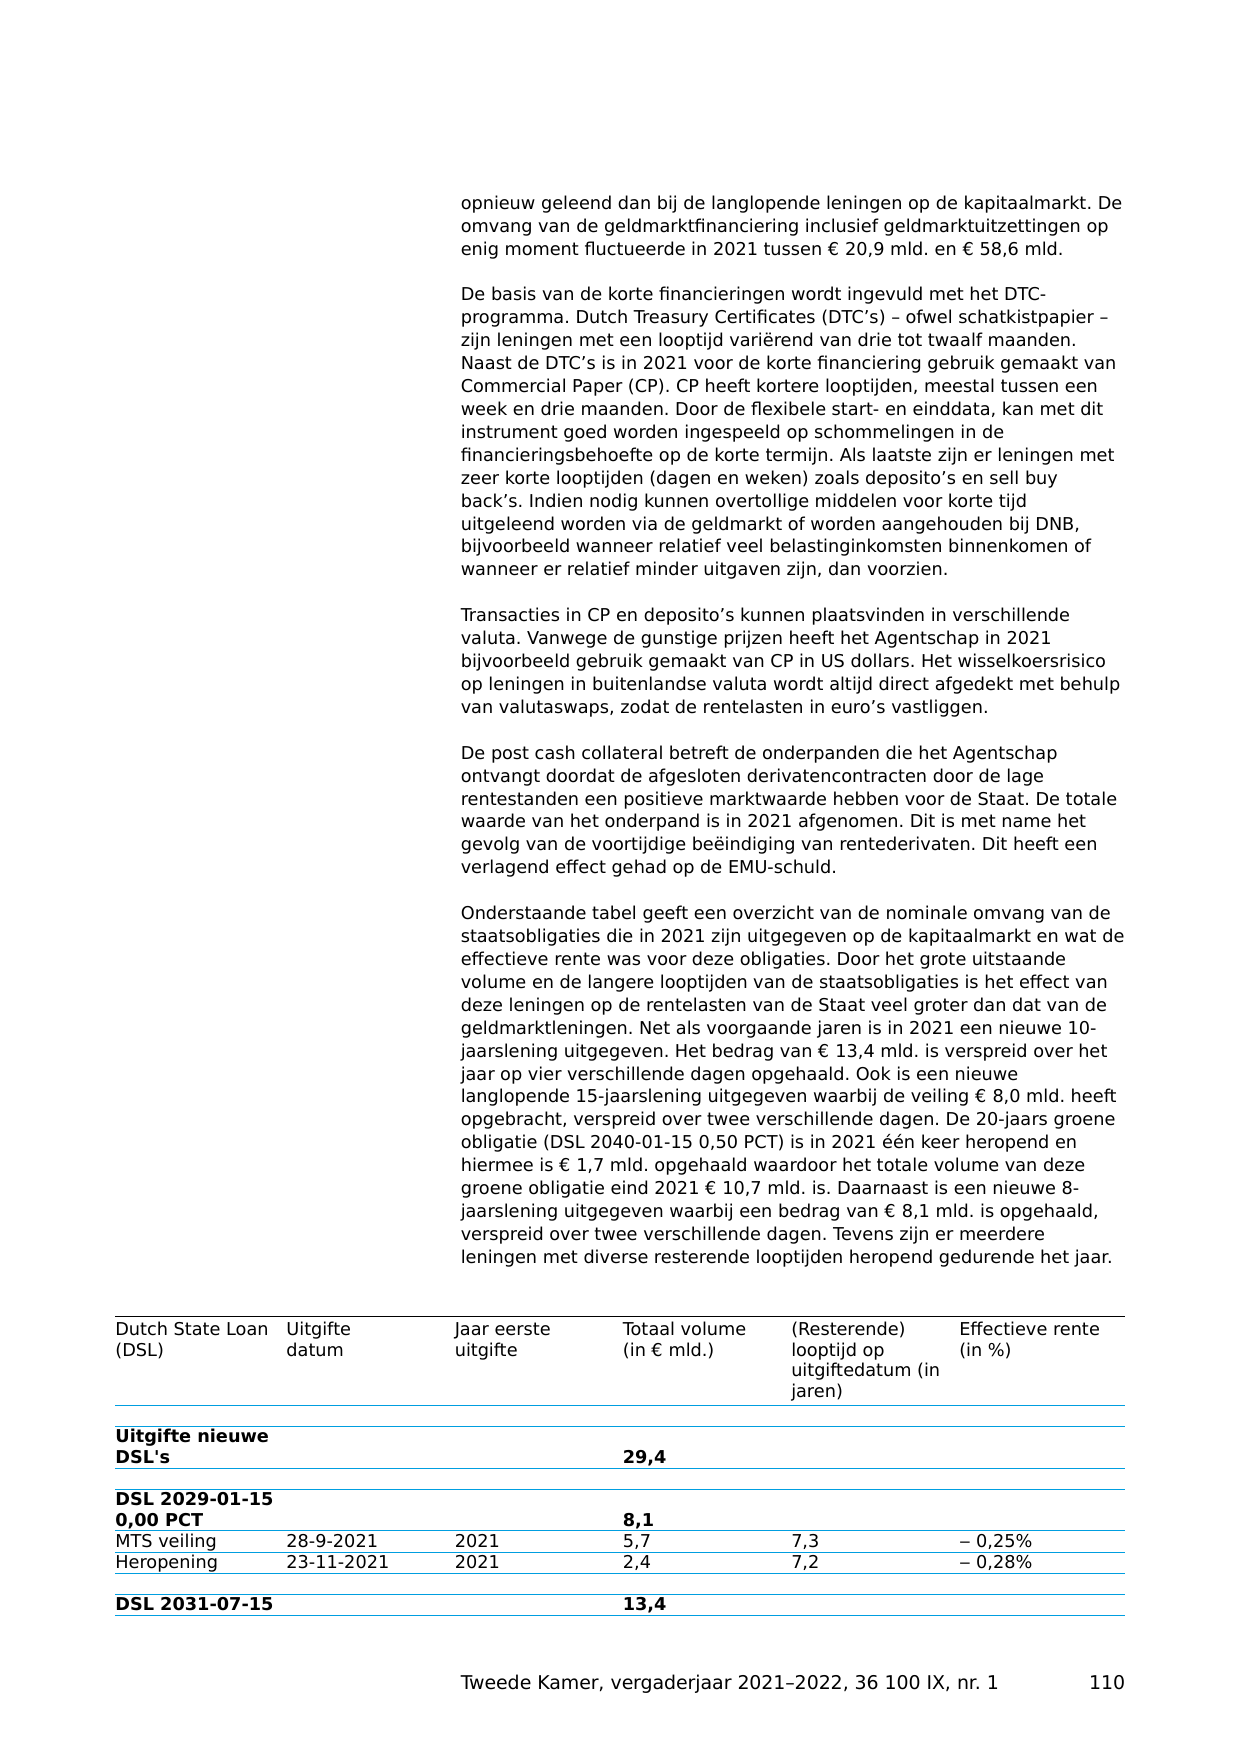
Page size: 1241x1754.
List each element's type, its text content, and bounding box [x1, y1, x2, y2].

table_cell Heropening [115, 1553, 283, 1573]
table_cell 7,3 [788, 1531, 956, 1552]
table_cell 2021 [452, 1531, 620, 1552]
table_cell [452, 1574, 620, 1594]
table_cell [956, 1595, 1125, 1615]
table_header Tabel 41 Schulduitgifte op de kapitaalmarkt in 20211 [115, 1291, 1125, 1316]
table_cell 7,2 [788, 1553, 956, 1573]
table_cell [620, 1469, 788, 1489]
table_cell 28-9-2021 [283, 1531, 452, 1552]
table_cell 8,1 [620, 1490, 788, 1530]
table_cell (Resterende) looptijd op uitgiftedatum (in jaren) [788, 1317, 956, 1404]
table_cell ‒ 0,25% [956, 1531, 1125, 1552]
table_cell [452, 1427, 620, 1467]
table_cell Totaal volume (in € mld.) [620, 1317, 788, 1404]
table_cell 2,4 [620, 1553, 788, 1573]
text opnieuw geleend dan bij de langlopende leningen op de kapitaalmarkt. De omvang van de geldmarktfinanciering inclusief geldmarktuitzettingen op enig moment fluctueerde in 2021 tussen € 20,9 mld. en € 58,6 mld. [461, 191, 1125, 259]
table_cell MTS veiling [115, 1531, 283, 1552]
table_cell Jaar eerste uitgifte [452, 1317, 620, 1404]
table_cell [956, 1406, 1125, 1426]
table_cell [620, 1406, 788, 1426]
table_cell [956, 1427, 1125, 1467]
table_cell [452, 1469, 620, 1489]
table_cell 29,4 [620, 1427, 788, 1467]
table_cell [115, 1574, 283, 1594]
table_cell [956, 1574, 1125, 1594]
table_cell [788, 1469, 956, 1489]
table_cell [115, 1469, 283, 1489]
table_cell [283, 1595, 452, 1615]
table_cell [452, 1595, 620, 1615]
text De post cash collateral betreft de onderpanden die het Agentschap ontvangt doordat de afgesloten derivatencontracten door de lage rentestanden een positieve marktwaarde hebben voor de Staat. De totale waarde van het onderpand is in 2021 afgenomen. Dit is met name het gevolg van de voortijdige beëindiging van rentederivaten. Dit heeft een verlagend effect gehad op de EMU-schuld. [461, 741, 1125, 878]
text De basis van de korte financieringen wordt ingevuld met het DTC-programma. Dutch Treasury Certificates (DTC’s) – ofwel schatkistpapier – zijn leningen met een looptijd variërend van drie tot twaalf maanden. Naast de DTC’s is in 2021 voor de korte financiering gebruik gemaakt van Commercial Paper (CP). CP heeft kortere looptijden, meestal tussen een week en drie maanden. Door de flexibele start- en einddata, kan met dit instrument goed worden ingespeeld op schommelingen in de financieringsbehoefte op de korte termijn. Als laatste zijn er leningen met zeer korte looptijden (dagen en weken) zoals deposito’s en sell buy back’s. Indien nodig kunnen overtollige middelen voor korte tijd uitgeleend worden via de geldmarkt of worden aangehouden bij DNB, bijvoorbeeld wanneer relatief veel belastinginkomsten binnenkomen of wanneer er relatief minder uitgaven zijn, dan voorzien. [461, 282, 1125, 580]
table_cell Uitgifte nieuwe DSL's [115, 1427, 283, 1467]
table_cell [115, 1406, 283, 1426]
table_cell [788, 1490, 956, 1530]
table_cell [452, 1406, 620, 1426]
table_cell Dutch State Loan (DSL) [115, 1317, 283, 1404]
table_cell 23-11-2021 [283, 1553, 452, 1573]
table_cell [788, 1595, 956, 1615]
table_cell [283, 1469, 452, 1489]
table_cell [788, 1574, 956, 1594]
table_cell DSL 2029-01-15 0,00 PCT [115, 1490, 283, 1530]
table_cell Uitgifte datum [283, 1317, 452, 1404]
table_cell [283, 1406, 452, 1426]
table_cell [452, 1490, 620, 1530]
table_cell [283, 1427, 452, 1467]
table_cell [788, 1406, 956, 1426]
table_cell [956, 1490, 1125, 1530]
table_cell [283, 1490, 452, 1530]
table_cell [283, 1574, 452, 1594]
table_cell DSL 2031-07-15 [115, 1595, 283, 1615]
table_cell [788, 1427, 956, 1467]
table_cell 2021 [452, 1553, 620, 1573]
table_cell [620, 1574, 788, 1594]
text Onderstaande tabel geeft een overzicht van de nominale omvang van de staatsobligaties die in 2021 zijn uitgegeven op de kapitaalmarkt en wat de effectieve rente was voor deze obligaties. Door het grote uitstaande volume en de langere looptijden van de staatsobligaties is het effect van deze leningen op de rentelasten van de Staat veel groter dan dat van de geldmarktleningen. Net als voorgaande jaren is in 2021 een nieuwe 10-jaarslening uitgegeven. Het bedrag van € 13,4 mld. is verspreid over het jaar op vier verschillende dagen opgehaald. Ook is een nieuwe langlopende 15-jaarslening uitgegeven waarbij de veiling € 8,0 mld. heeft opgebracht, verspreid over twee verschillende dagen. De 20-jaars groene obligatie (DSL 2040-01-15 0,50 PCT) is in 2021 één keer heropend en hiermee is € 1,7 mld. opgehaald waardoor het totale volume van deze groene obligatie eind 2021 € 10,7 mld. is. Daarnaast is een nieuwe 8-jaarslening uitgegeven waarbij een bedrag van € 8,1 mld. is opgehaald, verspreid over twee verschillende dagen. Tevens zijn er meerdere leningen met diverse resterende looptijden heropend gedurende het jaar. [461, 901, 1125, 1268]
table_cell Effectieve rente (in %) [956, 1317, 1125, 1404]
table_cell 13,4 [620, 1595, 788, 1615]
text Transacties in CP en deposito’s kunnen plaatsvinden in verschillende valuta. Vanwege de gunstige prijzen heeft het Agentschap in 2021 bijvoorbeeld gebruik gemaakt van CP in US dollars. Het wisselkoersrisico op leningen in buitenlandse valuta wordt altijd direct afgedekt met behulp van valutaswaps, zodat de rentelasten in euro’s vastliggen. [461, 603, 1125, 718]
table_cell ‒ 0,28% [956, 1553, 1125, 1573]
table_cell [956, 1469, 1125, 1489]
table_cell 5,7 [620, 1531, 788, 1552]
